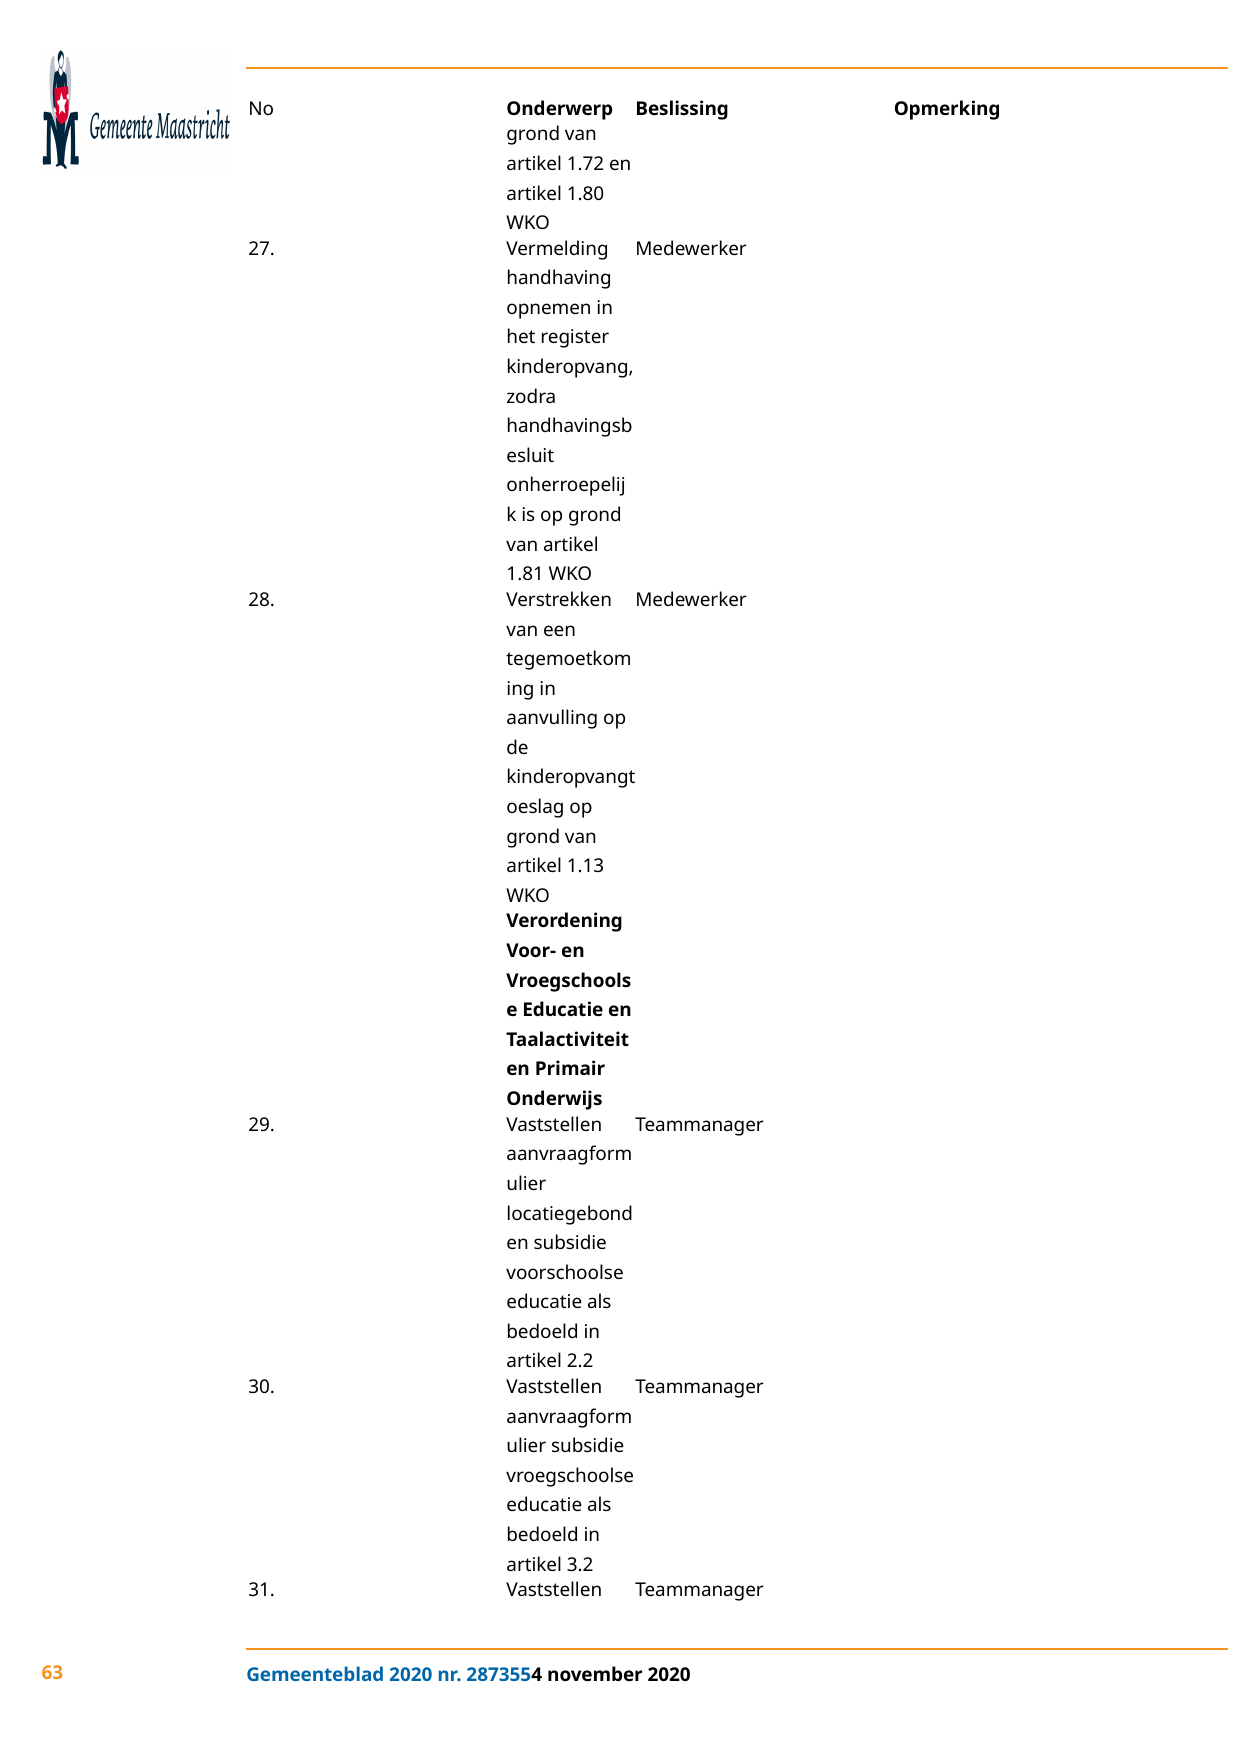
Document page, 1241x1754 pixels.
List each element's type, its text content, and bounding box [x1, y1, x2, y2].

table_cell Teammanager [635, 1373, 893, 1577]
table_cell Vaststellen aanvraagformulier subsidie vroegschoolse educatie als bedoeld in artikel 3.2 [506, 1373, 635, 1577]
table_cell [894, 121, 1152, 235]
table_cell [635, 121, 893, 235]
table_cell Teammanager [635, 1577, 893, 1602]
table_cell [248, 121, 506, 235]
table_cell [894, 235, 1152, 586]
table_cell [894, 908, 1152, 1111]
table_cell [894, 1373, 1152, 1577]
table_cell Vaststellen aanvraagformulier locatiegebonden subsidie voorschoolse educatie als bedoeld in artikel 2.2 [506, 1111, 635, 1373]
table_cell Medewerker [635, 235, 893, 586]
table_cell Vermelding handhaving opnemen in het register kinderopvang, zodra handhavingsbesluit onherroepelijk is op grond van artikel 1.81 WKO [506, 235, 635, 586]
table_cell [248, 1373, 506, 1577]
table_cell Verstrekken van een tegemoetkoming in aanvulling op de kinderopvangtoeslag op grond van artikel 1.13 WKO [506, 586, 635, 908]
table_cell Teammanager [635, 1111, 893, 1373]
table_cell [248, 908, 506, 1111]
picture [41, 47, 231, 172]
table_cell [248, 1577, 506, 1602]
table_header No [248, 95, 506, 121]
table_cell [894, 586, 1152, 908]
table_cell [894, 1111, 1152, 1373]
table_header Beslissing [635, 95, 893, 121]
table_cell [635, 908, 893, 1111]
table_cell grond van artikel 1.72 en artikel 1.80 WKO [506, 121, 635, 235]
table_cell [248, 1111, 506, 1373]
table_cell [248, 586, 506, 908]
table_cell Medewerker [635, 586, 893, 908]
table_cell Vaststellen [506, 1577, 635, 1602]
table_cell Verordening Voor- en Vroegschoolse Educatie en Taalactiviteiten Primair Onderwijs [506, 908, 635, 1111]
table_header Onderwerp [506, 95, 635, 121]
table_header Opmerking [894, 95, 1152, 121]
table_cell [894, 1577, 1152, 1602]
table_cell [248, 235, 506, 586]
